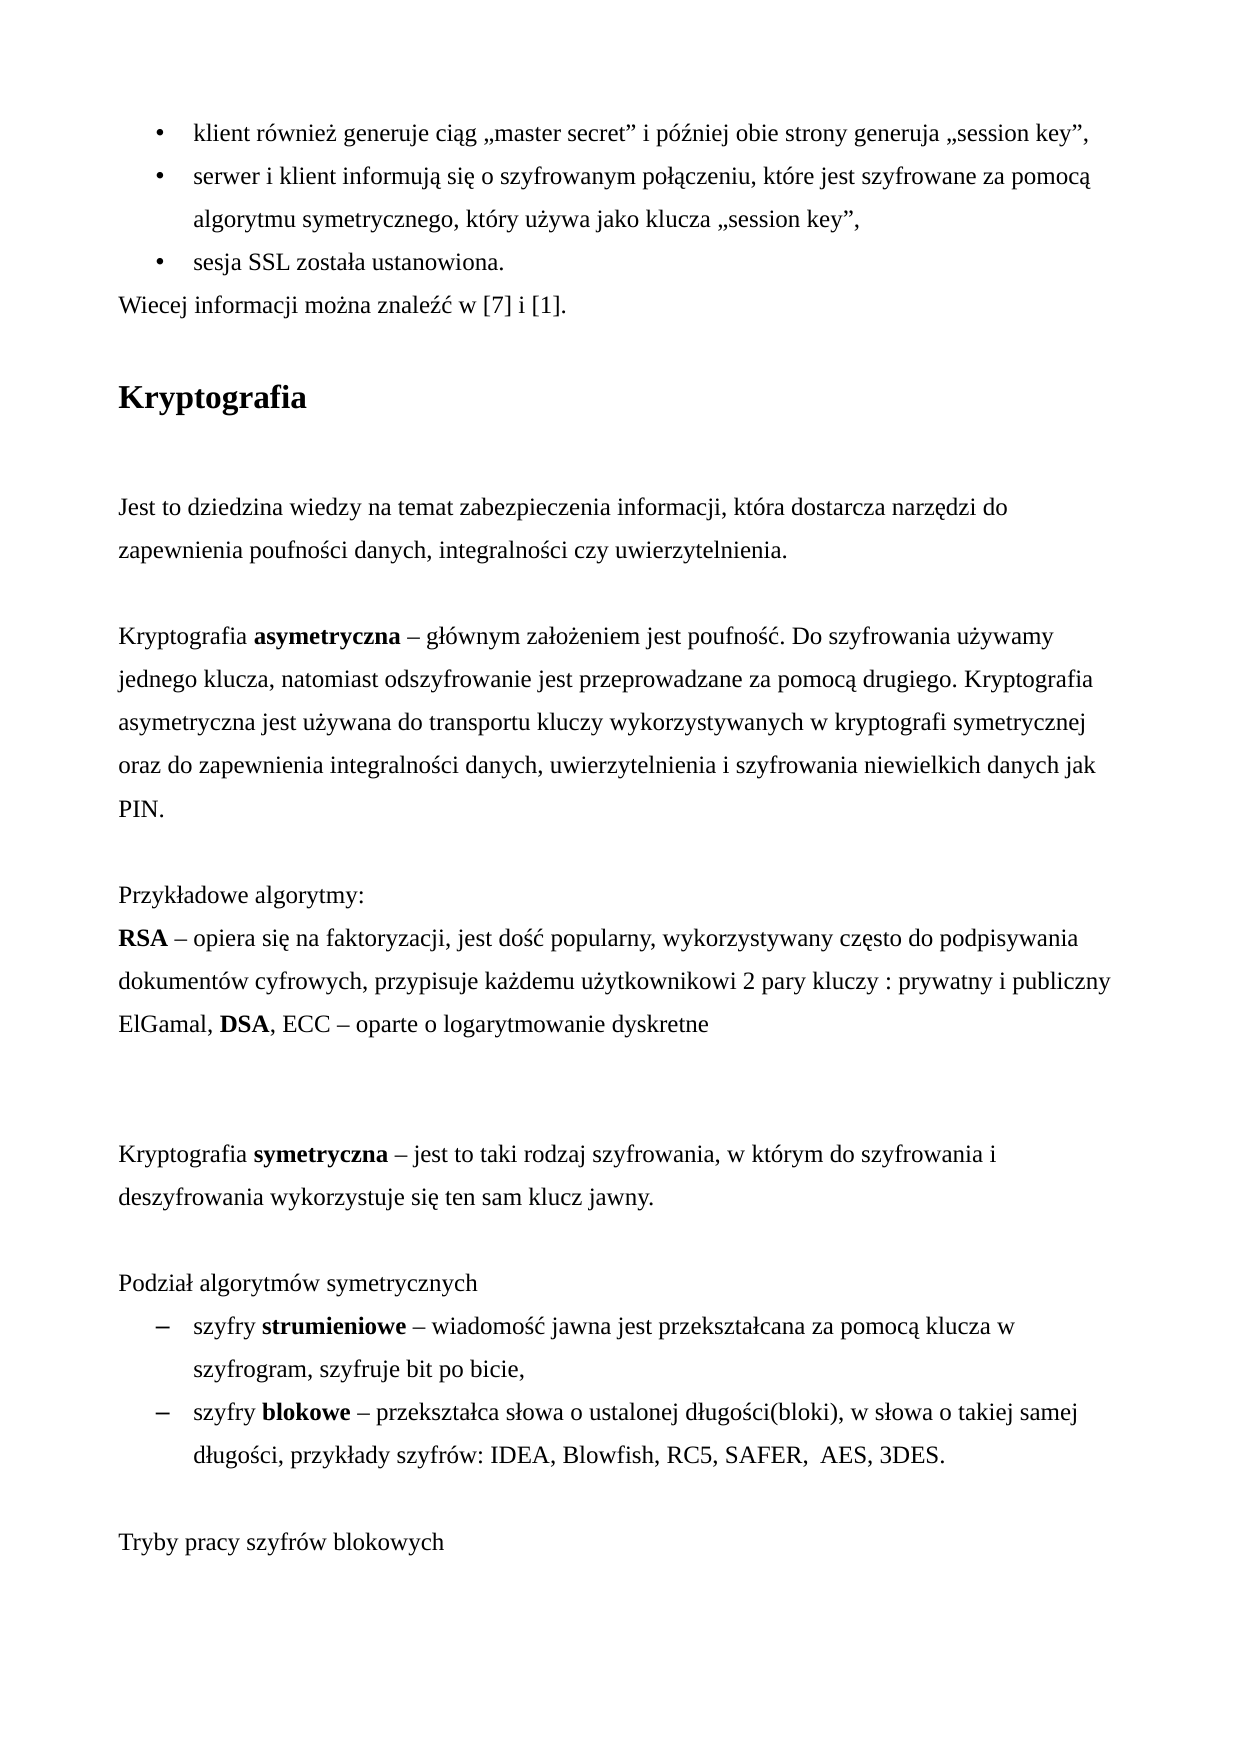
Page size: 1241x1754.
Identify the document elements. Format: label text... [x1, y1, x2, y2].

text RSA – opiera się na faktoryzacji, jest dość popularny, wykorzystywany często do podpisywania dokumentów cyfrowych, przypisuje każdemu użytkownikowi 2 pary kluczy : prywatny i publiczny [118, 923, 1122, 995]
list szyfry blokowe – przekształca słowa o ustalonej długości(bloki), w słowa o takiej samej długości, przykłady szyfrów: IDEA, Blowfish, RC5, SAFER, AES, 3DES. [156, 1397, 1122, 1469]
list serwer i klient informują się o szyfrowanym połączeniu, które jest szyfrowane za pomocą algorytmu symetrycznego, który używa jako klucza „session key”, [156, 161, 1122, 233]
list szyfry strumieniowe – wiadomość jawna jest przekształcana za pomocą klucza w szyfrogram, szyfruje bit po bicie, [156, 1311, 1122, 1383]
list sesja SSL została ustanowiona. [156, 247, 1122, 276]
text Jest to dziedzina wiedzy na temat zabezpieczenia informacji, która dostarcza narzędzi do zapewnienia poufności danych, integralności czy uwierzytelnienia. [118, 492, 1122, 564]
text ElGamal, DSA, ECC – oparte o logarytmowanie dyskretne [118, 1009, 1122, 1038]
text Kryptografia asymetryczna – głównym założeniem jest poufność. Do szyfrowania używamy jednego klucza, natomiast odszyfrowanie jest przeprowadzane za pomocą drugiego. Kryptografia asymetryczna jest używana do transportu kluczy wykorzystywanych w kryptografi symetrycznej oraz do zapewnienia integralności danych, uwierzytelnienia i szyfrowania niewielkich danych jak PIN. [118, 621, 1122, 822]
text Wiecej informacji można znaleźć w [7] i [1]. [118, 291, 1122, 319]
list klient również generuje ciąg „master secret” i później obie strony generuja „session key”, [156, 118, 1122, 147]
text Przykładowe algorytmy: [118, 880, 1122, 909]
text Kryptografia symetryczna – jest to taki rodzaj szyfrowania, w którym do szyfrowania i deszyfrowania wykorzystuje się ten sam klucz jawny. [118, 1139, 1122, 1211]
text Podział algorytmów symetrycznych [118, 1268, 1122, 1297]
text Tryby pracy szyfrów blokowych [118, 1527, 1122, 1556]
text Kryptografia [118, 377, 1122, 415]
